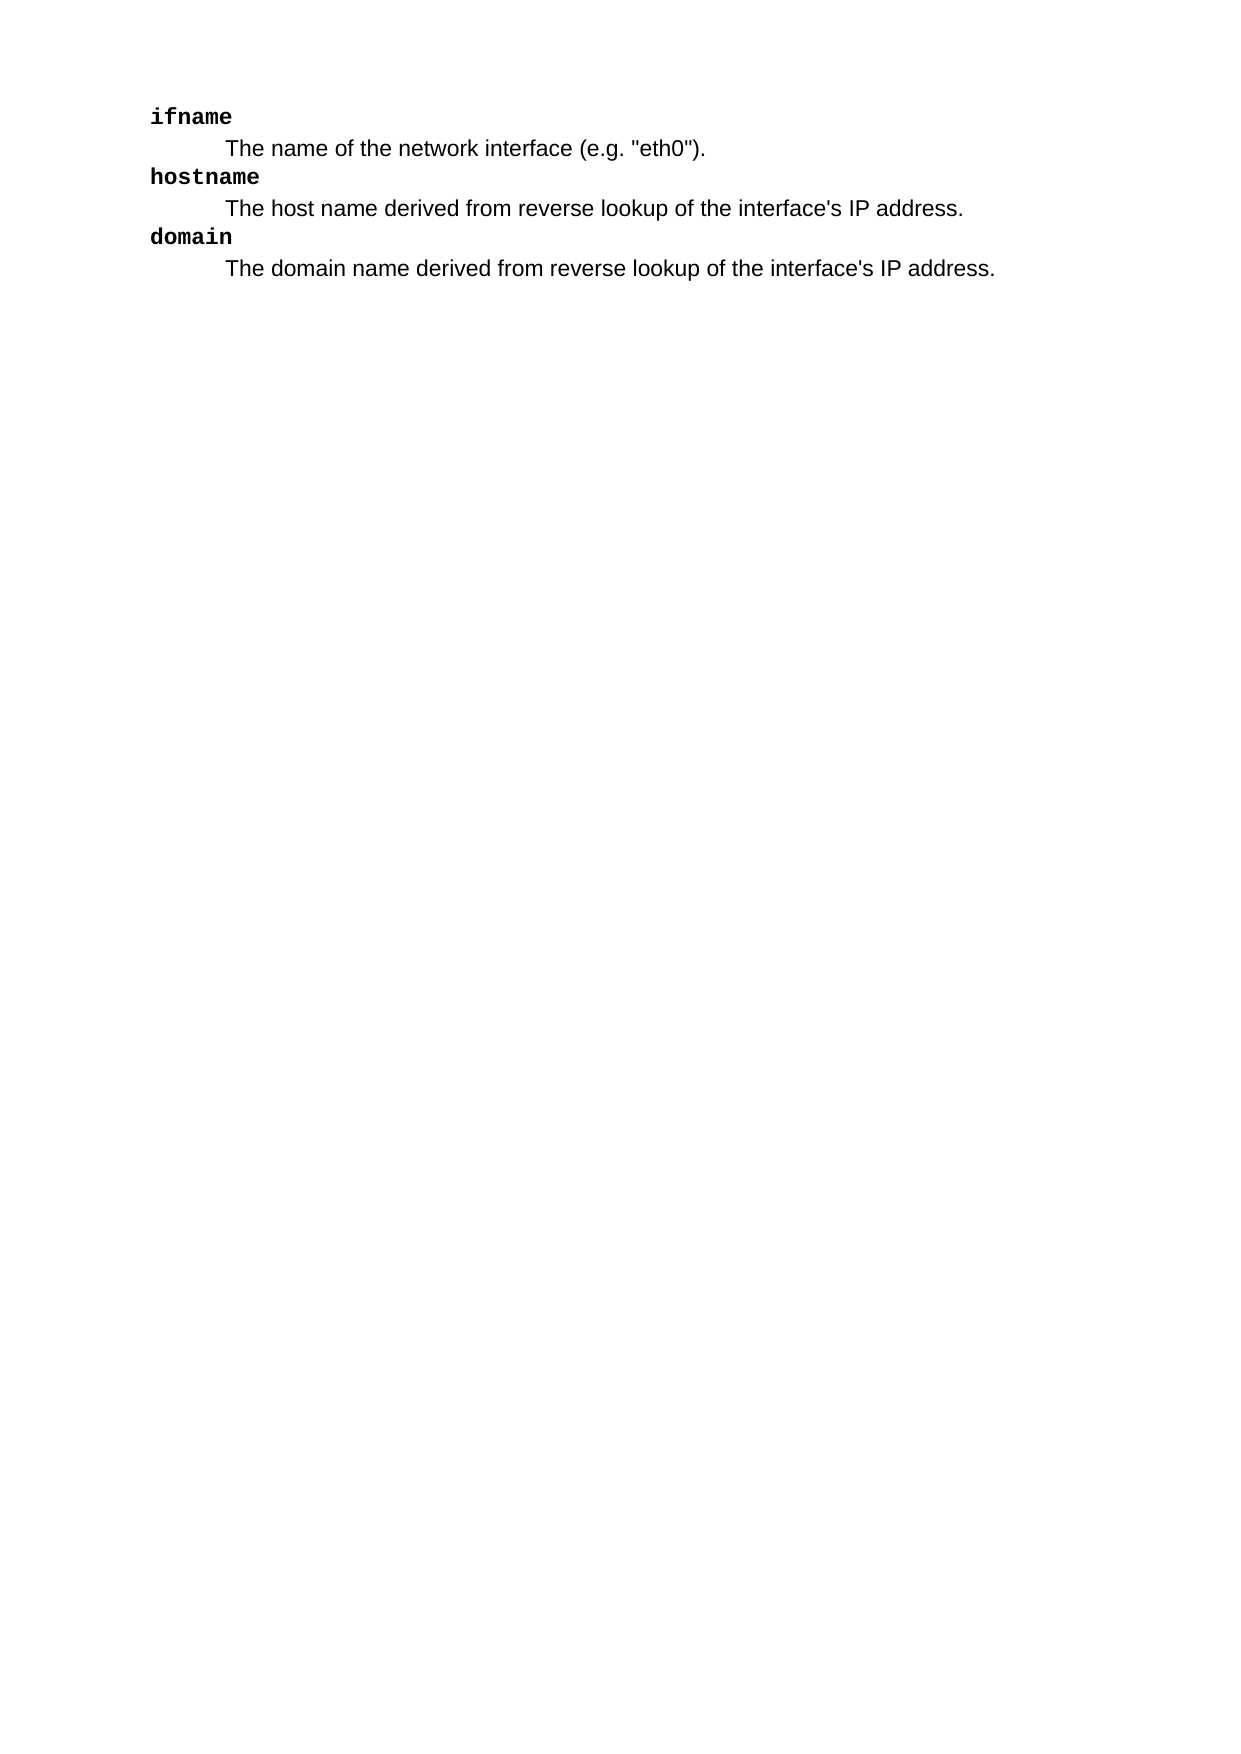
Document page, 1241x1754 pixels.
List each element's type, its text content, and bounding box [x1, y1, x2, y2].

text hostname [150, 165, 1165, 191]
text ifname [150, 105, 1165, 131]
text domain [150, 225, 1165, 251]
text The host name derived from reverse lookup of the interface's IP address. [225, 195, 1165, 221]
text The name of the network interface (e.g. "eth0"). [225, 135, 1165, 161]
text The domain name derived from reverse lookup of the interface's IP address. [225, 255, 1165, 281]
